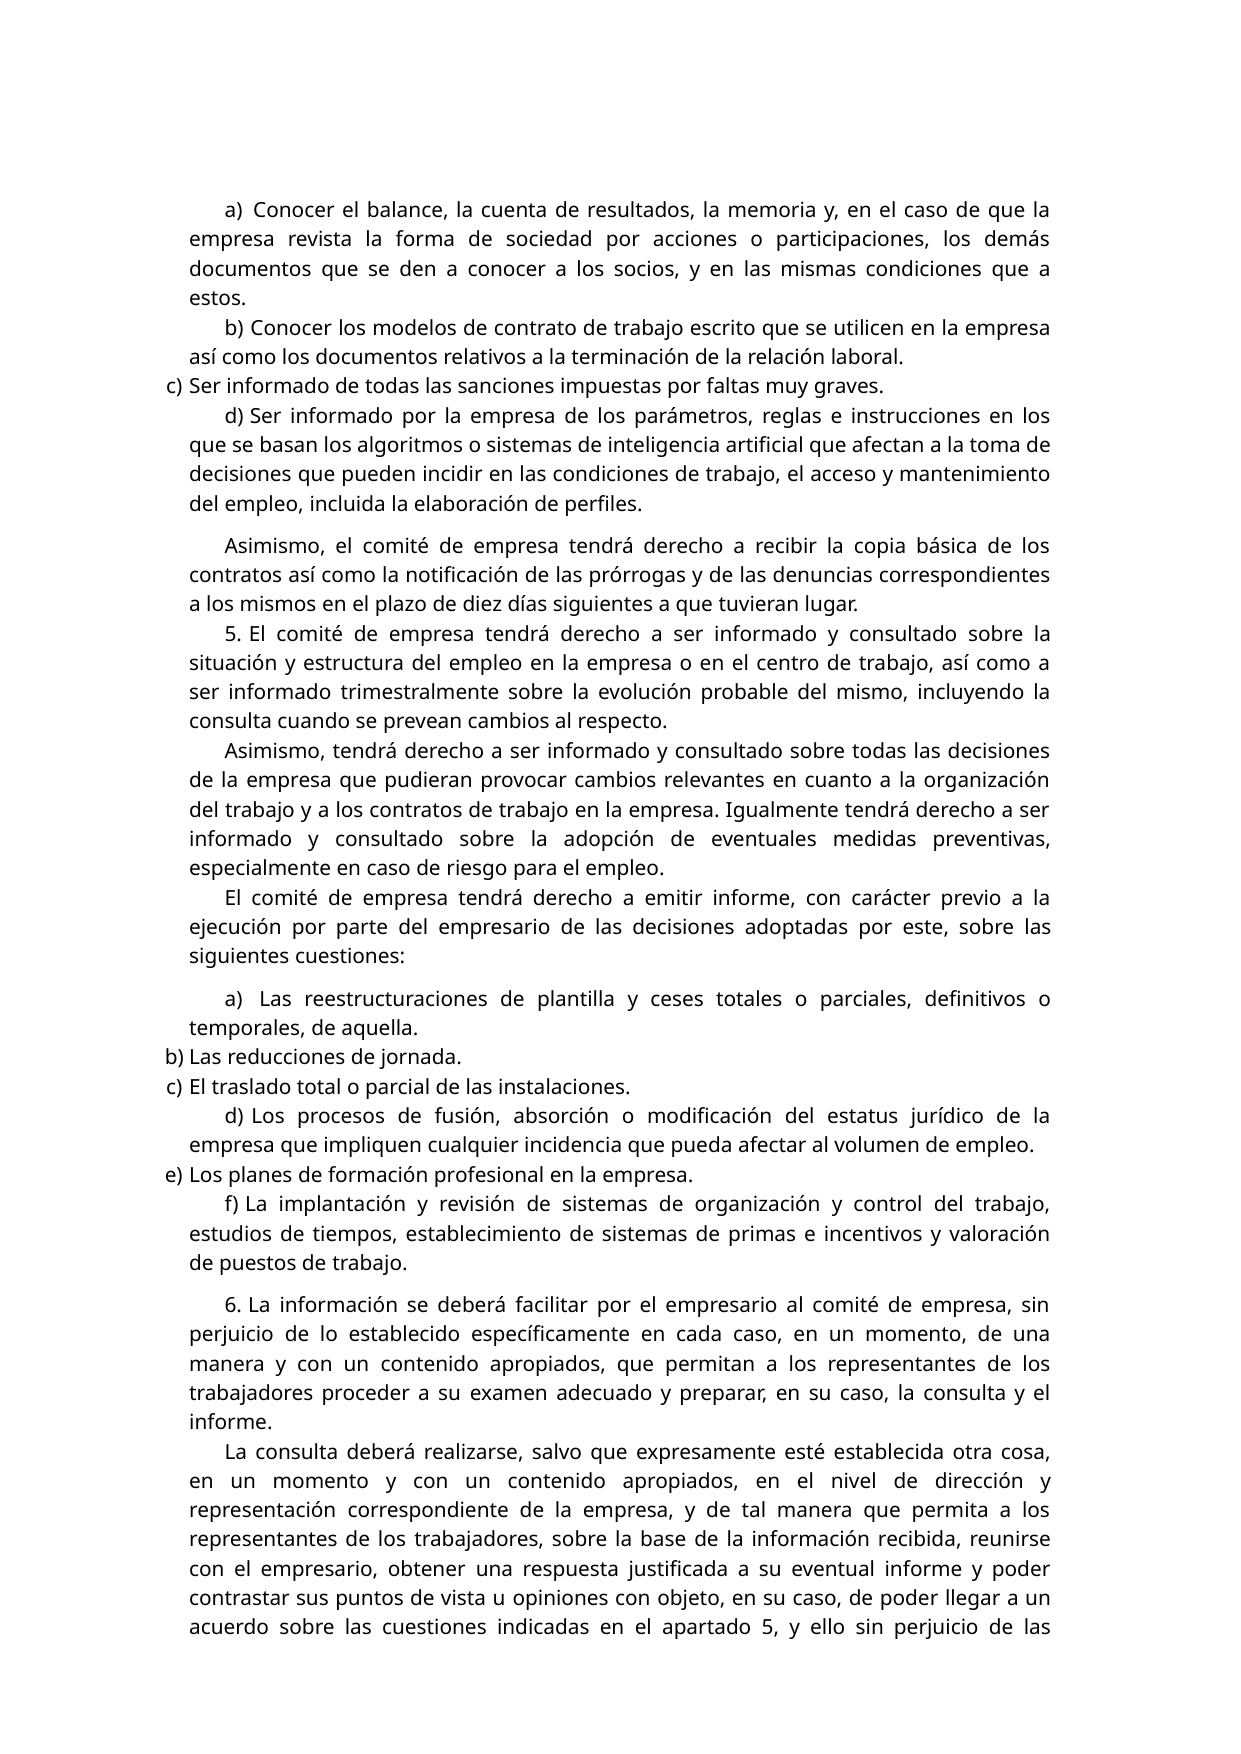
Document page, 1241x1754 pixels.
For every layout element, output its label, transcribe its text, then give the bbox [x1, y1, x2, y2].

list El comité de empresa tendrá derecho a ser informado y consultado sobre la situación y estructura del empleo en la empresa o en el centro de trabajo, así como a ser informado trimestralmente sobre la evolución probable del mismo, incluyendo la consulta cuando se prevean cambios al respecto. [189, 619, 1051, 735]
list La información se deberá facilitar por el empresario al comité de empresa, sin perjuicio de lo establecido específicamente en cada caso, en un momento, de una manera y con un contenido apropiados, que permitan a los representantes de los trabajadores proceder a su examen adecuado y preparar, en su caso, la consulta y el informe. [189, 1290, 1051, 1436]
list Las reducciones de jornada. [164, 1042, 1184, 1071]
text Asimismo, el comité de empresa tendrá derecho a recibir la copia básica de los contratos así como la notificación de las prórrogas y de las denuncias correspondientes a los mismos en el plazo de diez días siguientes a que tuvieran lugar. [189, 531, 1051, 618]
list Conocer el balance, la cuenta de resultados, la memoria y, en el caso de que la empresa revista la forma de sociedad por acciones o participaciones, los demás documentos que se den a conocer a los socios, y en las mismas condiciones que a estos. [189, 195, 1051, 312]
text Asimismo, tendrá derecho a ser informado y consultado sobre todas las decisiones de la empresa que pudieran provocar cambios relevantes en cuanto a la organización del trabajo y a los contratos de trabajo en la empresa. Igualmente tendrá derecho a ser informado y consultado sobre la adopción de eventuales medidas preventivas, especialmente en caso de riesgo para el empleo. [189, 736, 1051, 882]
list Conocer los modelos de contrato de trabajo escrito que se utilicen en la empresa así como los documentos relativos a la terminación de la relación laboral. [189, 313, 1051, 370]
text La consulta deberá realizarse, salvo que expresamente esté establecida otra cosa, en un momento y con un contenido apropiados, en el nivel de dirección y representación correspondiente de la empresa, y de tal manera que permita a los representantes de los trabajadores, sobre la base de la información recibida, reunirse con el empresario, obtener una respuesta justificada a su eventual informe y poder contrastar sus puntos de vista u opiniones con objeto, en su caso, de poder llegar a un acuerdo sobre las cuestiones indicadas en el apartado 5, y ello sin perjuicio de las [189, 1437, 1051, 1641]
list Ser informado por la empresa de los parámetros, reglas e instrucciones en los que se basan los algoritmos o sistemas de inteligencia artificial que afectan a la toma de decisiones que pueden incidir en las condiciones de trabajo, el acceso y mantenimiento del empleo, incluida la elaboración de perfiles. [189, 401, 1051, 517]
list Los procesos de fusión, absorción o modificación del estatus jurídico de la empresa que impliquen cualquier incidencia que pueda afectar al volumen de empleo. [189, 1101, 1051, 1159]
list Las reestructuraciones de plantilla y ceses totales o parciales, definitivos o temporales, de aquella. [189, 984, 1051, 1041]
list El traslado total o parcial de las instalaciones. [166, 1072, 1184, 1100]
list Los planes de formación profesional en la empresa. [164, 1160, 1184, 1188]
list Ser informado de todas las sanciones impuestas por faltas muy graves. [166, 371, 1184, 400]
list La implantación y revisión de sistemas de organización y control del trabajo, estudios de tiempos, establecimiento de sistemas de primas e incentivos y valoración de puestos de trabajo. [189, 1189, 1051, 1276]
text El comité de empresa tendrá derecho a emitir informe, con carácter previo a la ejecución por parte del empresario de las decisiones adoptadas por este, sobre las siguientes cuestiones: [189, 883, 1051, 970]
